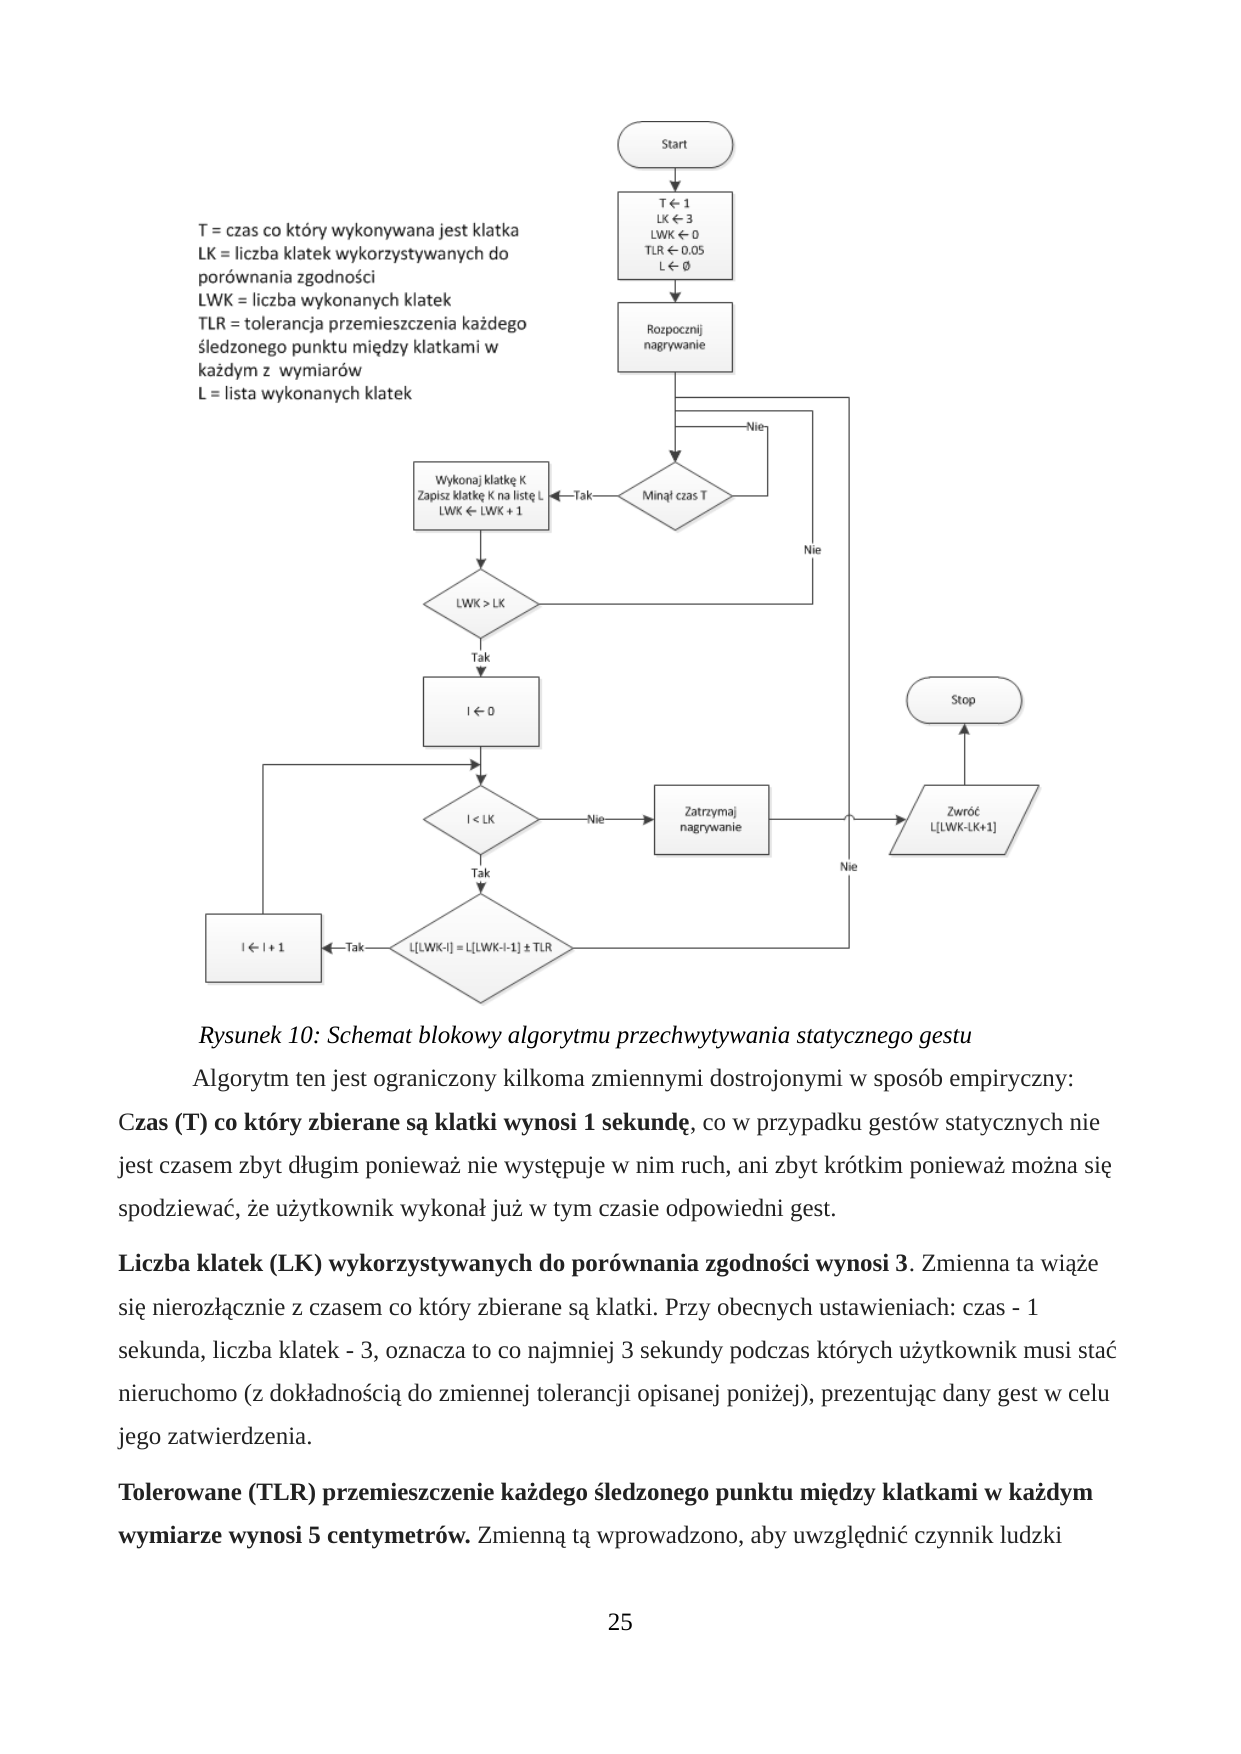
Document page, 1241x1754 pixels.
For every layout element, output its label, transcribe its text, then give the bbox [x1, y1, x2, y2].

picture [198, 121, 1042, 1006]
text Rysunek 10: Schemat blokowy algorytmu przechwytywania statycznego gestu [198, 1006, 1042, 1049]
text Liczba klatek (LK) wykorzystywanych do porównania zgodności wynosi 3. Zmienna ta wiąże się nierozłącznie z czasem co który zbierane są klatki. Przy obecnych ustawieniach: czas - 1 sekunda, liczba klatek - 3, oznacza to co najmniej 3 sekundy podczas których użytkownik musi stać nieruchomo (z dokładnością do zmiennej tolerancji opisanej poniżej), prezentując dany gest w celu jego zatwierdzenia. [118, 1248, 1122, 1450]
text Tolerowane (TLR) przemieszczenie każdego śledzonego punktu między klatkami w każdym wymiarze wynosi 5 centymetrów. Zmienną tą wprowadzono, aby uwzględnić czynnik ludzki [118, 1477, 1122, 1548]
text Algorytm ten jest ograniczony kilkoma zmiennymi dostrojonymi w sposób empiryczny: Czas (T) co który zbierane są klatki wynosi 1 sekundę, co w przypadku gestów statycznych nie jest czasem zbyt długim ponieważ nie występuje w nim ruch, ani zbyt krótkim ponieważ można się spodziewać, że użytkownik wykonał już w tym czasie odpowiedni gest. [118, 1006, 1122, 1222]
